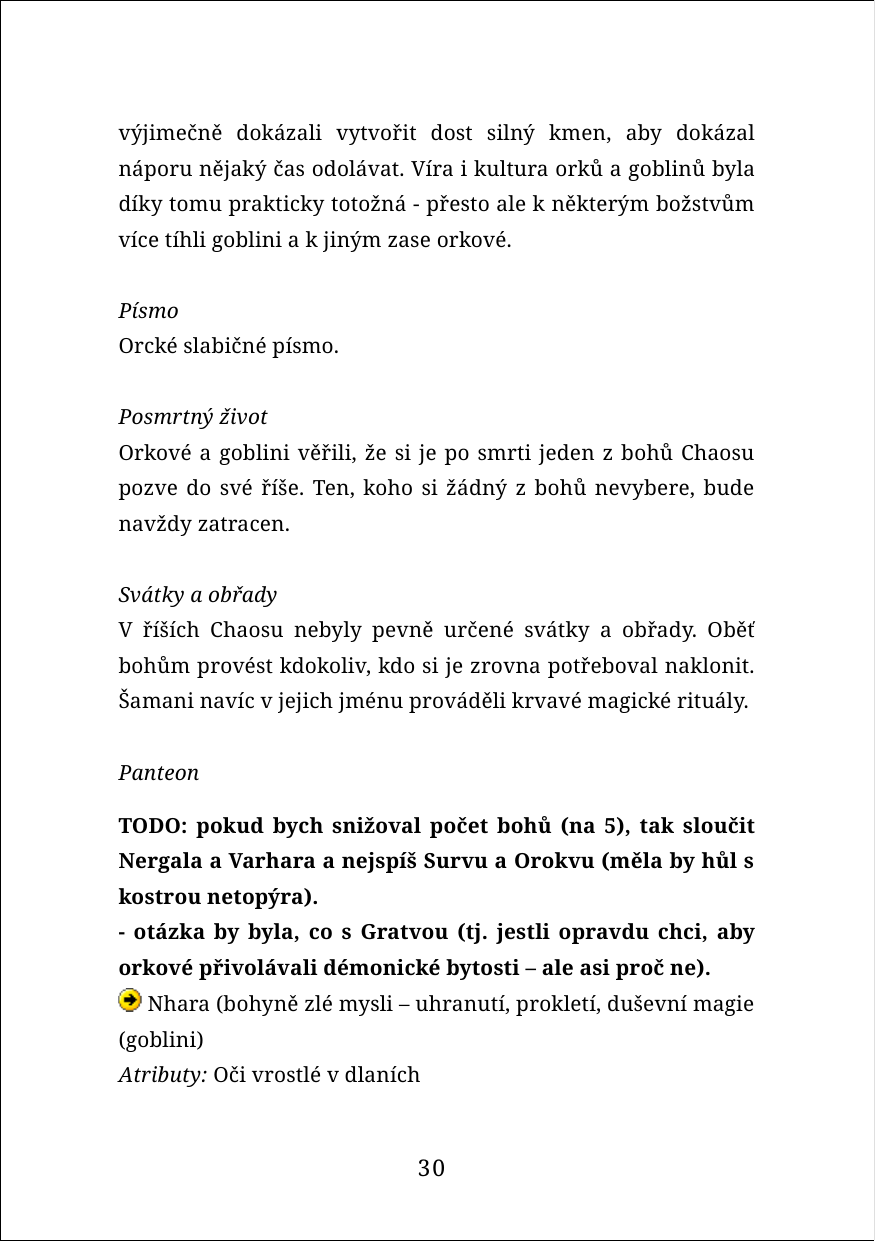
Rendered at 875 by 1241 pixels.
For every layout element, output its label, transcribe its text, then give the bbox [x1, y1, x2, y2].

text TODO: pokud bych snižoval počet bohů (na 5), tak sloučit Nergala a Varhara a nejspíš Survu a Orokvu (měla by hůl s kostrou netopýra). - otázka by byla, co s Gratvou (tj. jestli opravdu chci, aby orkové přivolávali démonické bytosti – ale asi proč ne). Nhara (bohyně zlé mysli – uhranutí, prokletí, duševní magie (goblini) Atributy: Oči vrostlé v dlaních [118, 811, 756, 1089]
text výjimečně dokázali vytvořit dost silný kmen, aby dokázal náporu nějaký čas odolávat. Víra i kultura orků a goblinů byla díky tomu prakticky totožná - přesto ale k některým božstvům více tíhli goblini a k jiným zase orkové. Písmo Orcké slabičné písmo. Posmrtný život Orkové a goblini věřili, že si je po smrti jeden z bohů Chaosu pozve do své říše. Ten, koho si žádný z bohů nevybere, bude navždy zatracen. Svátky a obřady V říších Chaosu nebyly pevně určené svátky a obřady. Oběť bohům provést kdokoliv, kdo si je zrovna potřeboval naklonit. Šamani navíc v jejich jménu prováděli krvavé magické rituály. Panteon [118, 118, 756, 786]
picture [118, 988, 142, 1012]
